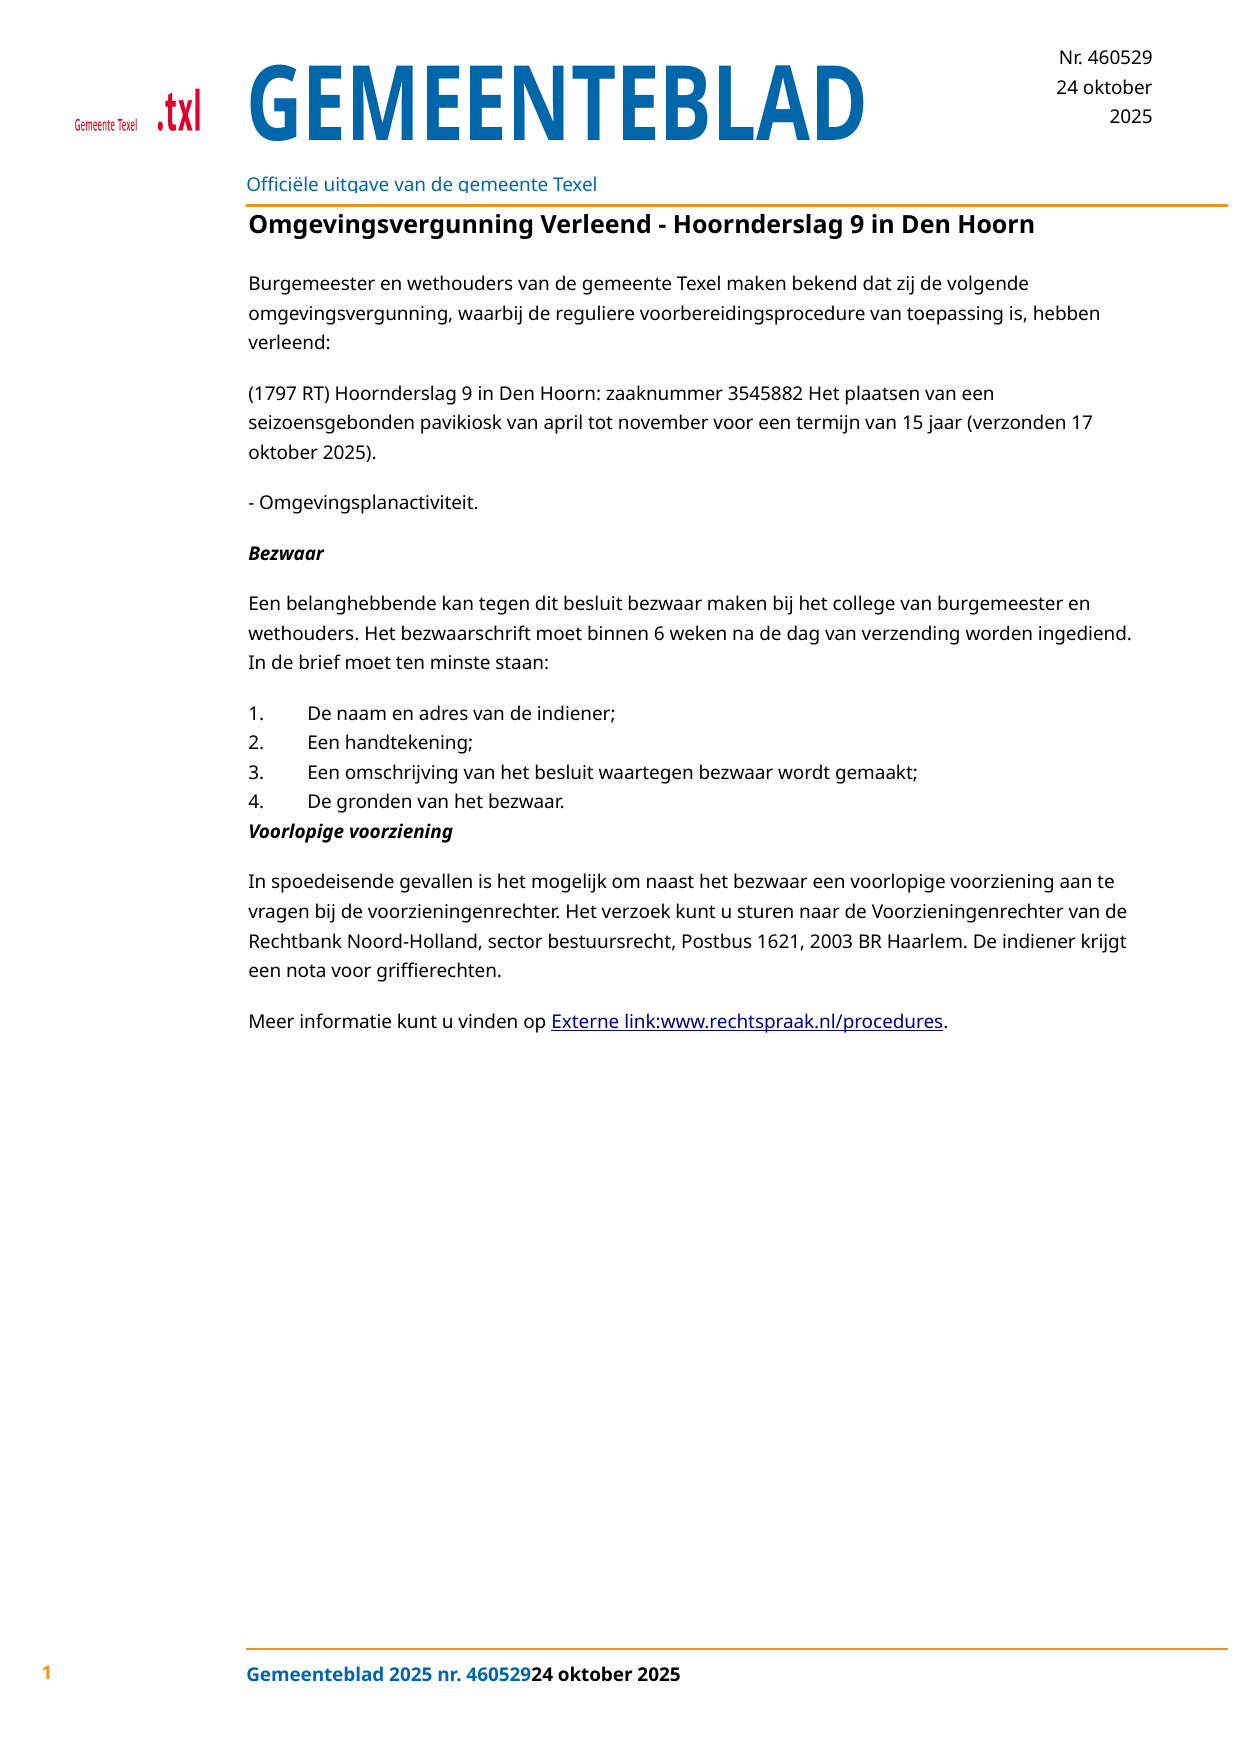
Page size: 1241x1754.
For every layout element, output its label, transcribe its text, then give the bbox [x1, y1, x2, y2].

list De gronden van het bezwaar. [248, 789, 1152, 814]
list Een handtekening; [248, 729, 1152, 755]
list Een omschrijving van het besluit waartegen bezwaar wordt gemaakt; [248, 759, 1152, 785]
list De naam en adres van de indiener; [248, 700, 1152, 726]
text (1797 RT) Hoornderslag 9 in Den Hoorn: zaaknummer 3545882 Het plaatsen van een seizoensgebonden pavikiosk van april tot november voor een termijn van 15 jaar (verzonden 17 oktober 2025). [248, 380, 1152, 465]
text Een belanghebbende kan tegen dit besluit bezwaar maken bij het college van burgemeester en wethouders. Het bezwaarschrift moet binnen 6 weken na de dag van verzending worden ingediend. In de brief moet ten minste staan: [248, 590, 1152, 675]
text Bezwaar [248, 540, 1152, 566]
text Voorlopige voorziening [248, 818, 1152, 844]
text Burgemeester en wethouders van de gemeente Texel maken bekend dat zij de volgende omgevingsvergunning, waarbij de reguliere voorbereidingsprocedure van toepassing is, hebben verleend: [248, 270, 1152, 355]
text Omgevingsvergunning Verleend - Hoornderslag 9 in Den Hoorn [248, 207, 1152, 241]
text Meer informatie kunt u vinden op Externe link:www.rechtspraak.nl/procedures. [248, 1008, 1152, 1033]
text In spoedeisende gevallen is het mogelijk om naast het bezwaar een voorlopige voorziening aan te vragen bij de voorzieningenrechter. Het verzoek kunt u sturen naar de Voorzieningenrechter van de Rechtbank Noord-Holland, sector bestuursrecht, Postbus 1621, 2003 BR Haarlem. De indiener krijgt een nota voor griffierechten. [248, 869, 1152, 983]
text - Omgevingsplanactiviteit. [248, 489, 1152, 515]
picture [41, 47, 231, 172]
